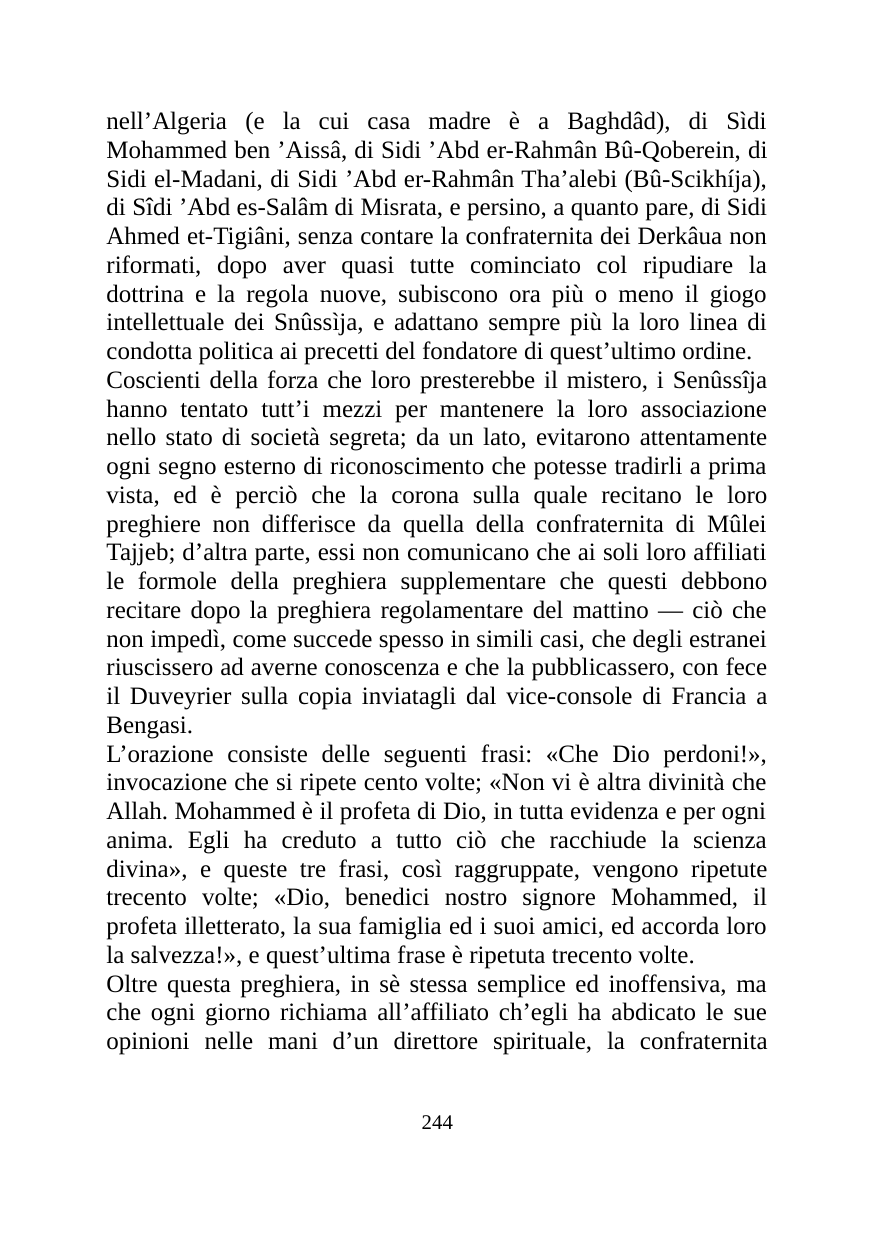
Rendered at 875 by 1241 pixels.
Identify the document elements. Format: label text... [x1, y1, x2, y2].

text L’orazione consiste delle seguenti frasi: «Che Dio perdoni!», invocazione che si ripete cento volte; «Non vi è altra divinità che Allah. Mohammed è il profeta di Dio, in tutta evidenza e per ogni anima. Egli ha creduto a tutto ciò che racchiude la scienza divina», e queste tre frasi, così raggruppate, vengono ripetute trecento volte; «Dio, benedici nostro signore Mohammed, il profeta illetterato, la sua famiglia ed i suoi amici, ed accorda loro la salvezza!», e quest’ultima frase è ripetuta trecento volte. [106, 739, 768, 969]
text nell’Algeria (e la cui casa madre è a Baghdâd), di Sìdi Mohammed ben ’Aissâ, di Sidi ’Abd er-Rahmân Bû-Qoberein, di Sidi el-Madani, di Sidi ’Abd er-Rahmân Tha’alebi (Bû-Scikhíja), di Sîdi ’Abd es-Salâm di Misrata, e persino, a quanto pare, di Sidi Ahmed et-Tigiâni, senza contare la confraternita dei Derkâua non riformati, dopo aver quasi tutte cominciato col ripudiare la dottrina e la regola nuove, subiscono ora più o meno il giogo intellettuale dei Snûssìja, e adattano sempre più la loro linea di condotta politica ai precetti del fondatore di quest’ultimo ordine. [106, 106, 768, 365]
text Oltre questa preghiera, in sè stessa semplice ed inoffensiva, ma che ogni giorno richiama all’affiliato ch’egli ha abdicato le sue opinioni nelle mani d’un direttore spirituale, la confraternita [106, 969, 768, 1055]
text Coscienti della forza che loro presterebbe il mistero, i Senûssîja hanno tentato tutt’i mezzi per mantenere la loro associazione nello stato di società segreta; da un lato, evitarono attentamente ogni segno esterno di riconoscimento che potesse tradirli a prima vista, ed è perciò che la corona sulla quale recitano le loro preghiere non differisce da quella della confraternita di Mûlei Tajjeb; d’altra parte, essi non comunicano che ai soli loro affiliati le formole della preghiera supplementare che questi debbono recitare dopo la preghiera regolamentare del mattino — ciò che non impedì, come succede spesso in simili casi, che degli estranei riuscissero ad averne conoscenza e che la pubblicassero, con fece il Duveyrier sulla copia inviatagli dal vice-console di Francia a Bengasi. [106, 365, 768, 739]
